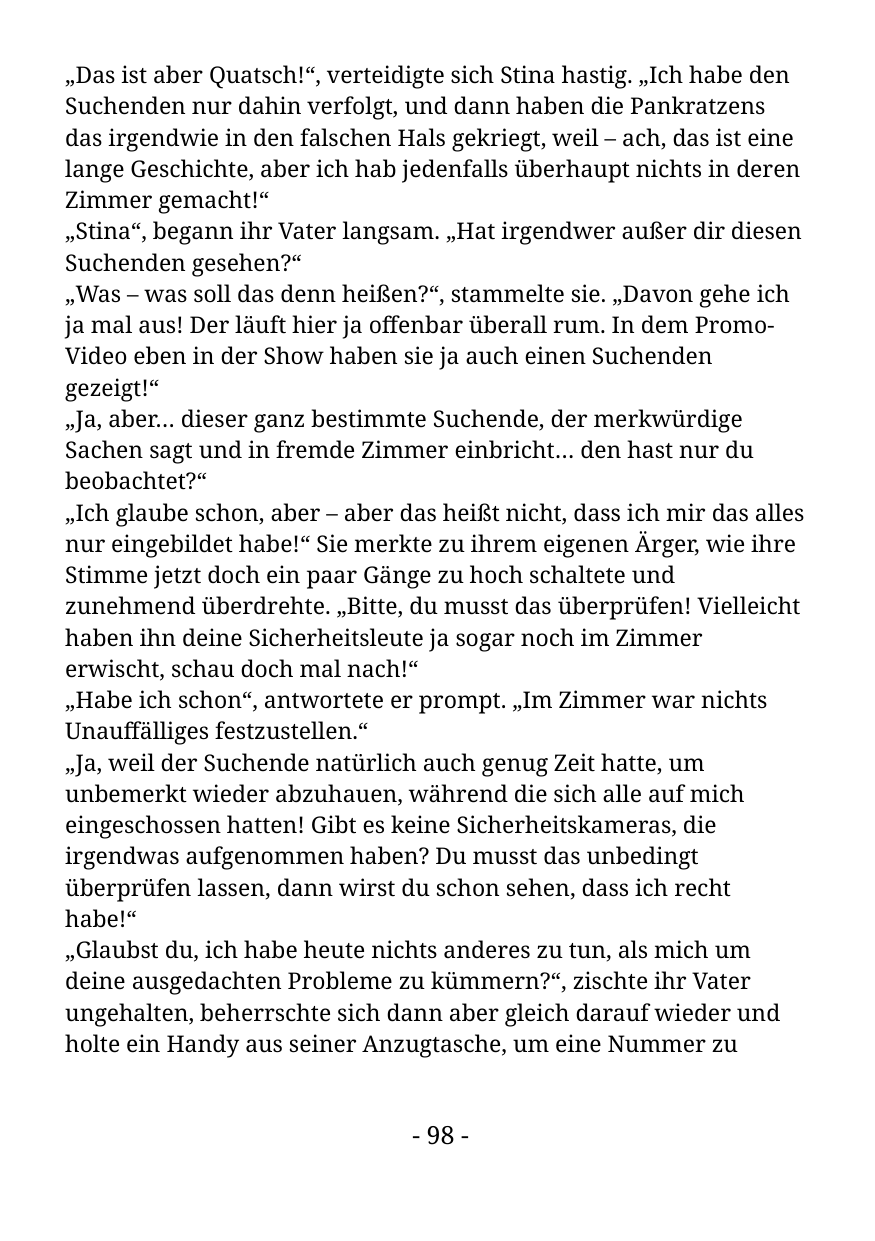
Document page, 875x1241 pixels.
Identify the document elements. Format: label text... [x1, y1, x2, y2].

text „Das ist aber Quatsch!“, verteidigte sich Stina hastig. „Ich habe den Suchenden nur dahin verfolgt, und dann haben die Pankratzens das irgendwie in den falschen Hals gekriegt, weil – ach, das ist eine lange Geschichte, aber ich hab jedenfalls überhaupt nichts in deren Zimmer gemacht!“ „Stina“, begann ihr Vater langsam. „Hat irgendwer außer dir diesen Suchenden gesehen?“ „Was – was soll das denn heißen?“, stammelte sie. „Davon gehe ich ja mal aus! Der läuft hier ja offenbar überall rum. In dem Promo-Video eben in der Show haben sie ja auch einen Suchenden gezeigt!“ „Ja, aber… dieser ganz bestimmte Suchende, der merkwürdige Sachen sagt und in fremde Zimmer einbricht… den hast nur du beobachtet?“ „Ich glaube schon, aber – aber das heißt nicht, dass ich mir das alles nur eingebildet habe!“ Sie merkte zu ihrem eigenen Ärger, wie ihre Stimme jetzt doch ein paar Gänge zu hoch schaltete und zunehmend überdrehte. „Bitte, du musst das überprüfen! Vielleicht haben ihn deine Sicherheitsleute ja sogar noch im Zimmer erwischt, schau doch mal nach!“ „Habe ich schon“, antwortete er prompt. „Im Zimmer war nichts Unauffälliges festzustellen.“ „Ja, weil der Suchende natürlich auch genug Zeit hatte, um unbemerkt wieder abzuhauen, während die sich alle auf mich eingeschossen hatten! Gibt es keine Sicherheitskameras, die irgendwas aufgenommen haben? Du musst das unbedingt überprüfen lassen, dann wirst du schon sehen, dass ich recht habe!“ „Glaubst du, ich habe heute nichts anderes zu tun, als mich um deine ausgedachten Probleme zu kümmern?“, zischte ihr Vater ungehalten, beherrschte sich dann aber gleich darauf wieder und holte ein Handy aus seiner Anzugtasche, um eine Nummer zu [65, 59, 809, 1059]
